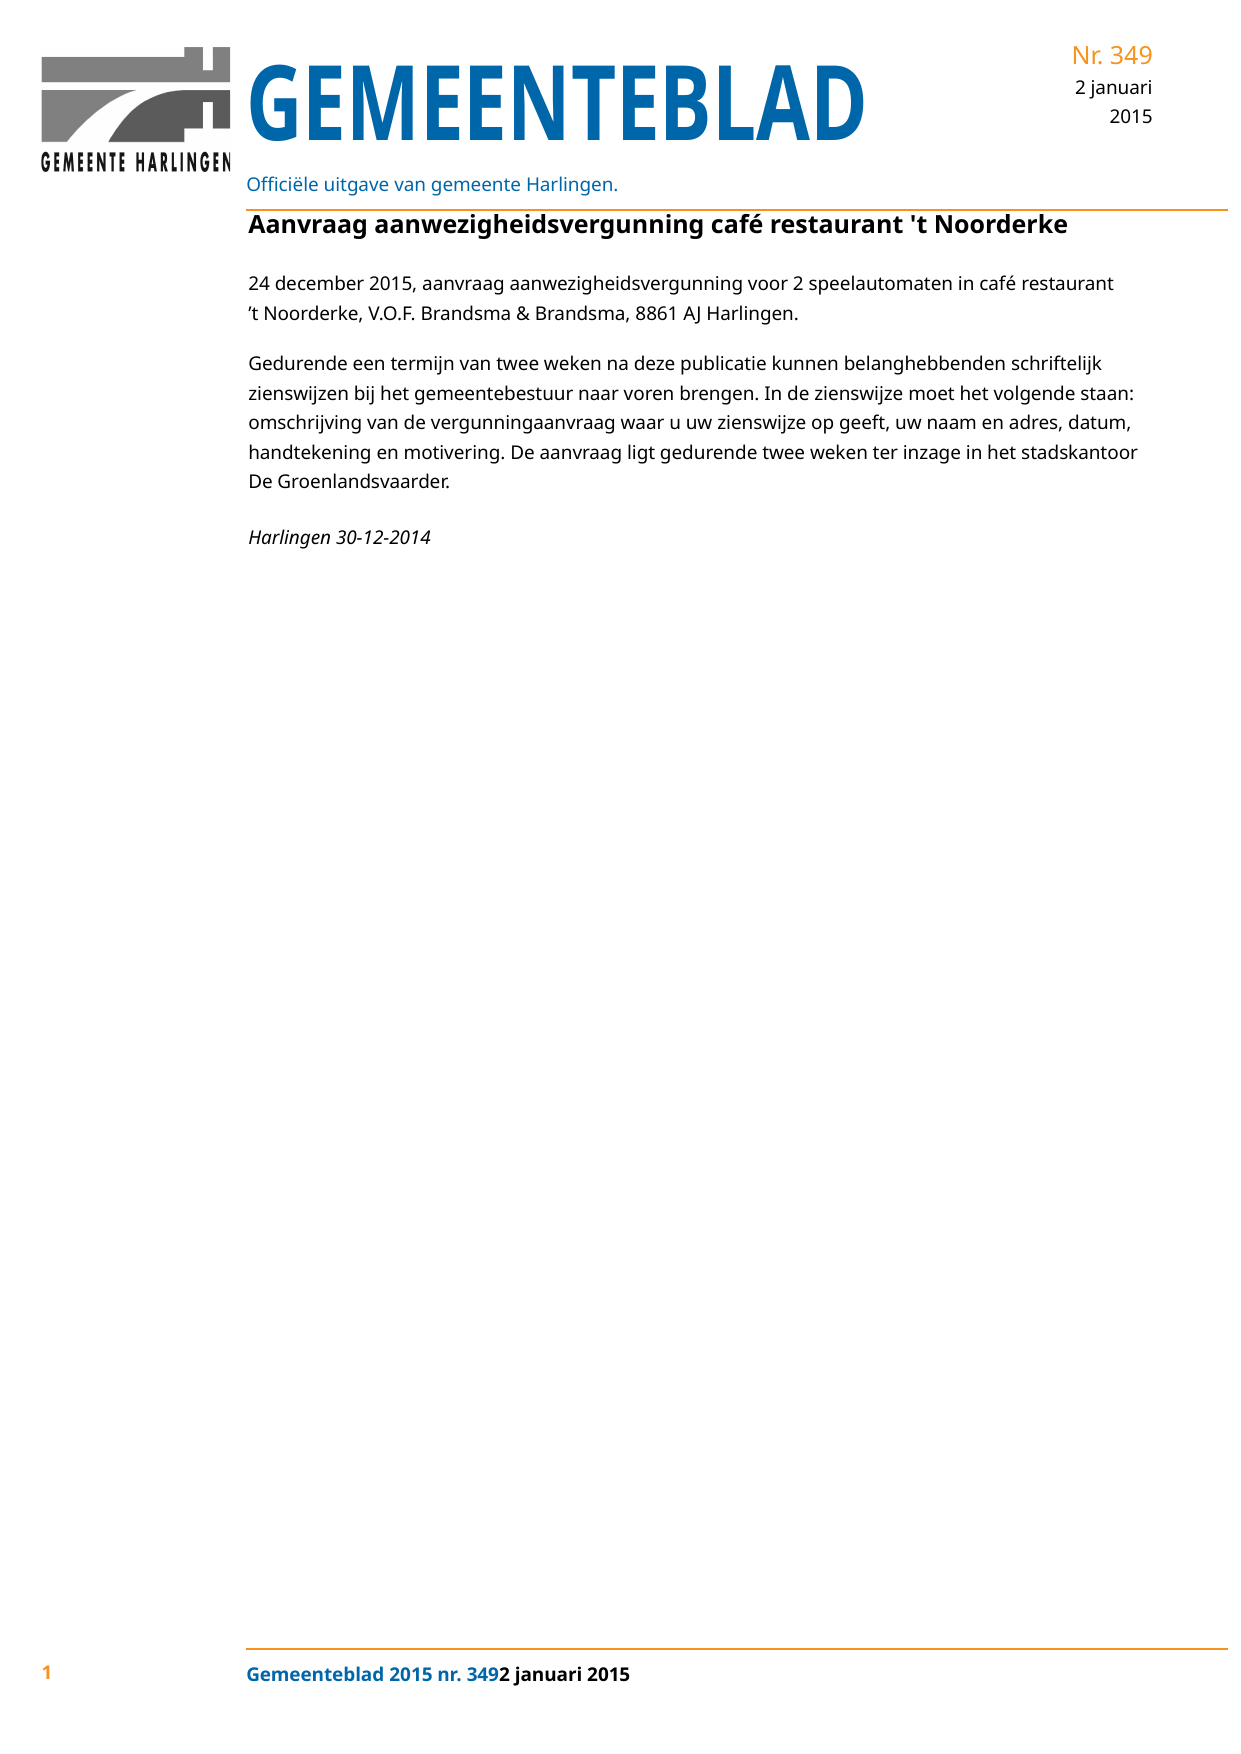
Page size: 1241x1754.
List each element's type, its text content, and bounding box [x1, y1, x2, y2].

text Aanvraag aanwezigheidsvergunning café restaurant 't Noorderke [248, 211, 1152, 241]
text Harlingen 30-12-2014 [248, 524, 1152, 550]
text 24 december 2015, aanvraag aanwezigheidsvergunning voor 2 speelautomaten in café restaurant ’t Noorderke, V.O.F. Brandsma & Brandsma, 8861 AJ Harlingen. [248, 270, 1152, 326]
text Gedurende een termijn van twee weken na deze publicatie kunnen belanghebbenden schriftelijk zienswijzen bij het gemeentebestuur naar voren brengen. In de zienswijze moet het volgende staan: omschrijving van de vergunningaanvraag waar u uw zienswijze op geeft, uw naam en adres, datum, handtekening en motivering. De aanvraag ligt gedurende twee weken ter inzage in het stadskantoor De Groenlandsvaarder. [248, 350, 1152, 494]
picture [41, 47, 231, 172]
